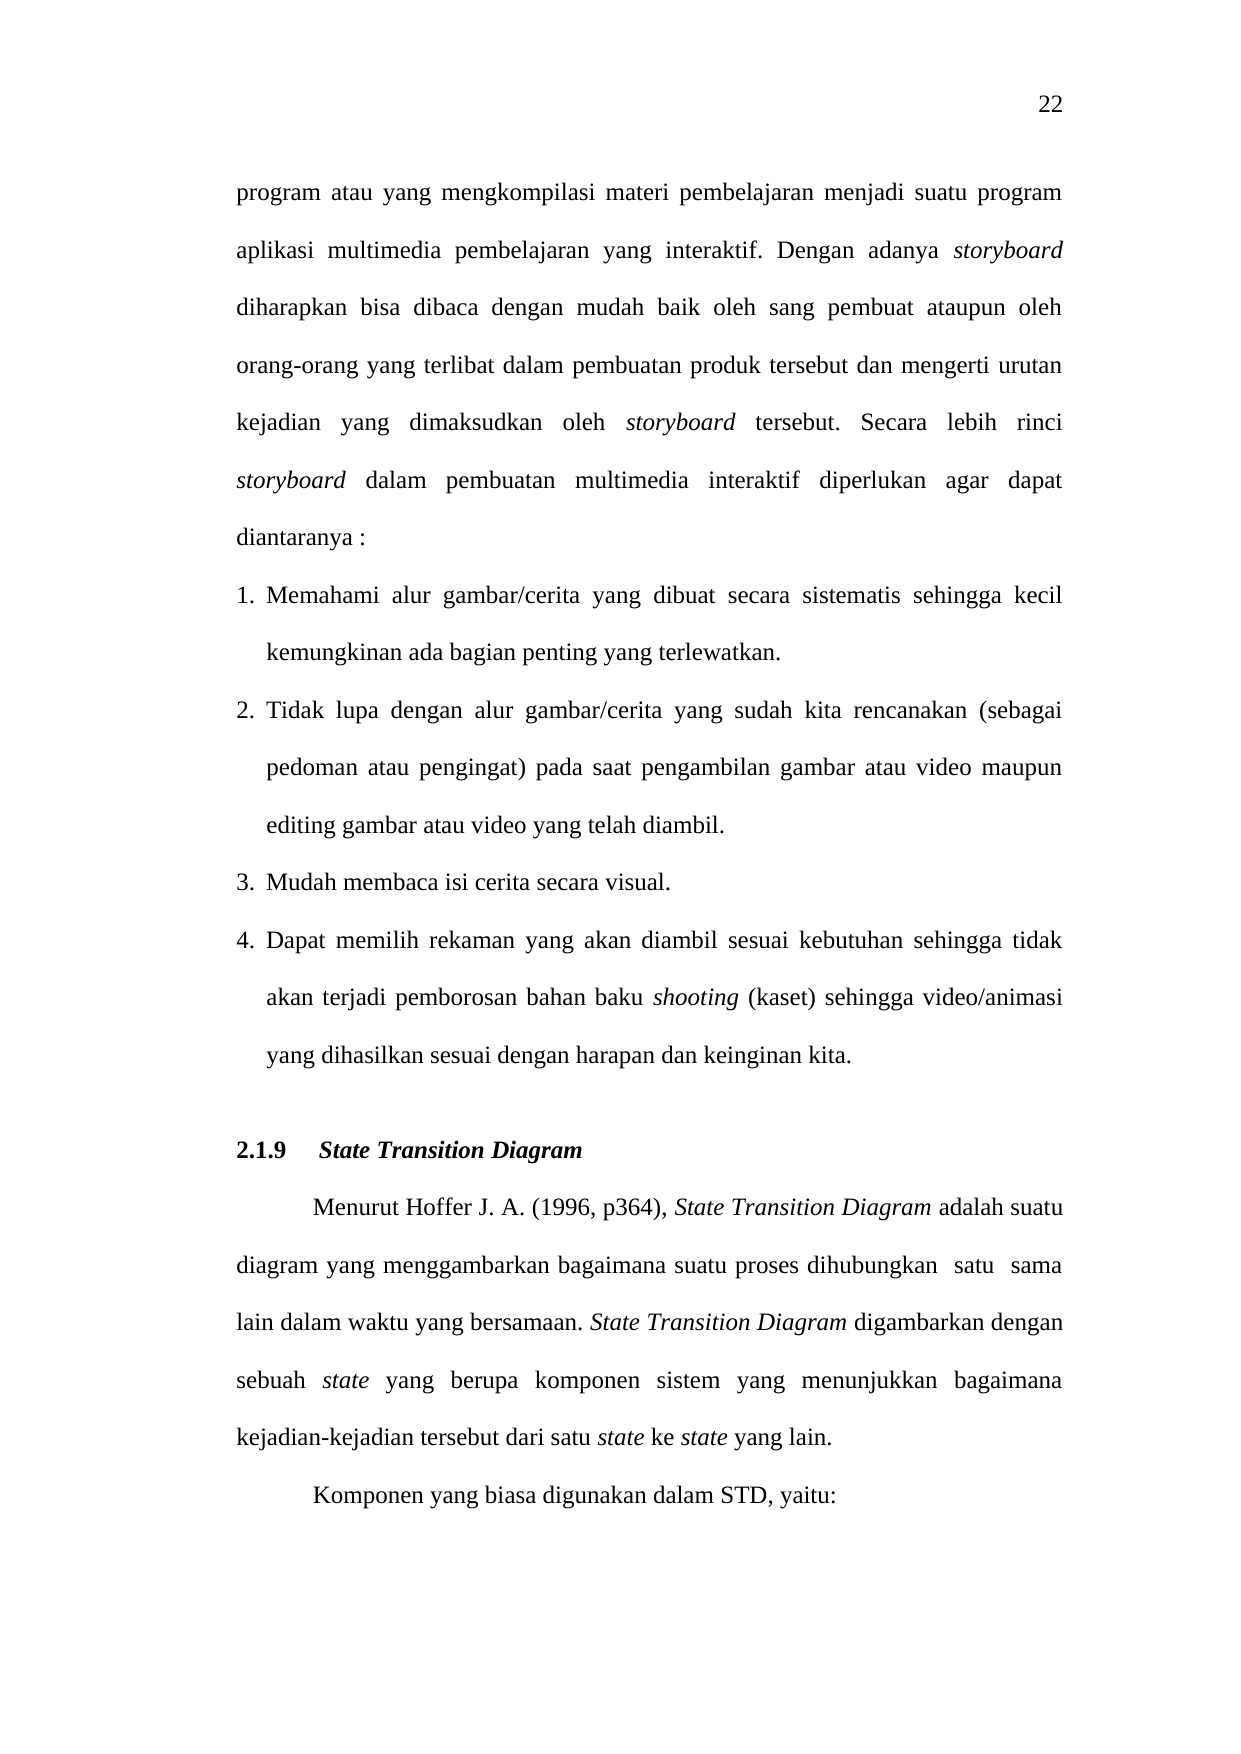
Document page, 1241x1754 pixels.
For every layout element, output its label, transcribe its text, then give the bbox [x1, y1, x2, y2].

subtitle State Transition Diagram [236, 1135, 1063, 1163]
list Mudah membaca isi cerita secara visual. [236, 867, 1063, 896]
text Komponen yang biasa digunakan dalam STD, yaitu: [236, 1480, 1063, 1508]
list Dapat memilih rekaman yang akan diambil sesuai kebutuhan sehingga tidak akan terjadi pemborosan bahan baku shooting (kaset) sehingga video/animasi yang dihasilkan sesuai dengan harapan dan keinginan kita. [236, 925, 1063, 1068]
text program atau yang mengkompilasi materi pembelajaran menjadi suatu program aplikasi multimedia pembelajaran yang interaktif. Dengan adanya storyboard diharapkan bisa dibaca dengan mudah baik oleh sang pembuat ataupun oleh orang-orang yang terlibat dalam pembuatan produk tersebut dan mengerti urutan kejadian yang dimaksudkan oleh storyboard tersebut. Secara lebih rinci storyboard dalam pembuatan multimedia interaktif diperlukan agar dapat diantaranya : [236, 177, 1063, 551]
list Memahami alur gambar/cerita yang dibuat secara sistematis sehingga kecil kemungkinan ada bagian penting yang terlewatkan. [236, 580, 1063, 666]
text Menurut Hoffer J. A. (1996, p364), State Transition Diagram adalah suatu diagram yang menggambarkan bagaimana suatu proses dihubungkan satu sama lain dalam waktu yang bersamaan. State Transition Diagram digambarkan dengan sebuah state yang berupa komponen sistem yang menunjukkan bagaimana kejadian-kejadian tersebut dari satu state ke state yang lain. [236, 1192, 1063, 1451]
list Tidak lupa dengan alur gambar/cerita yang sudah kita rencanakan (sebagai pedoman atau pengingat) pada saat pengambilan gambar atau video maupun editing gambar atau video yang telah diambil. [236, 695, 1063, 838]
